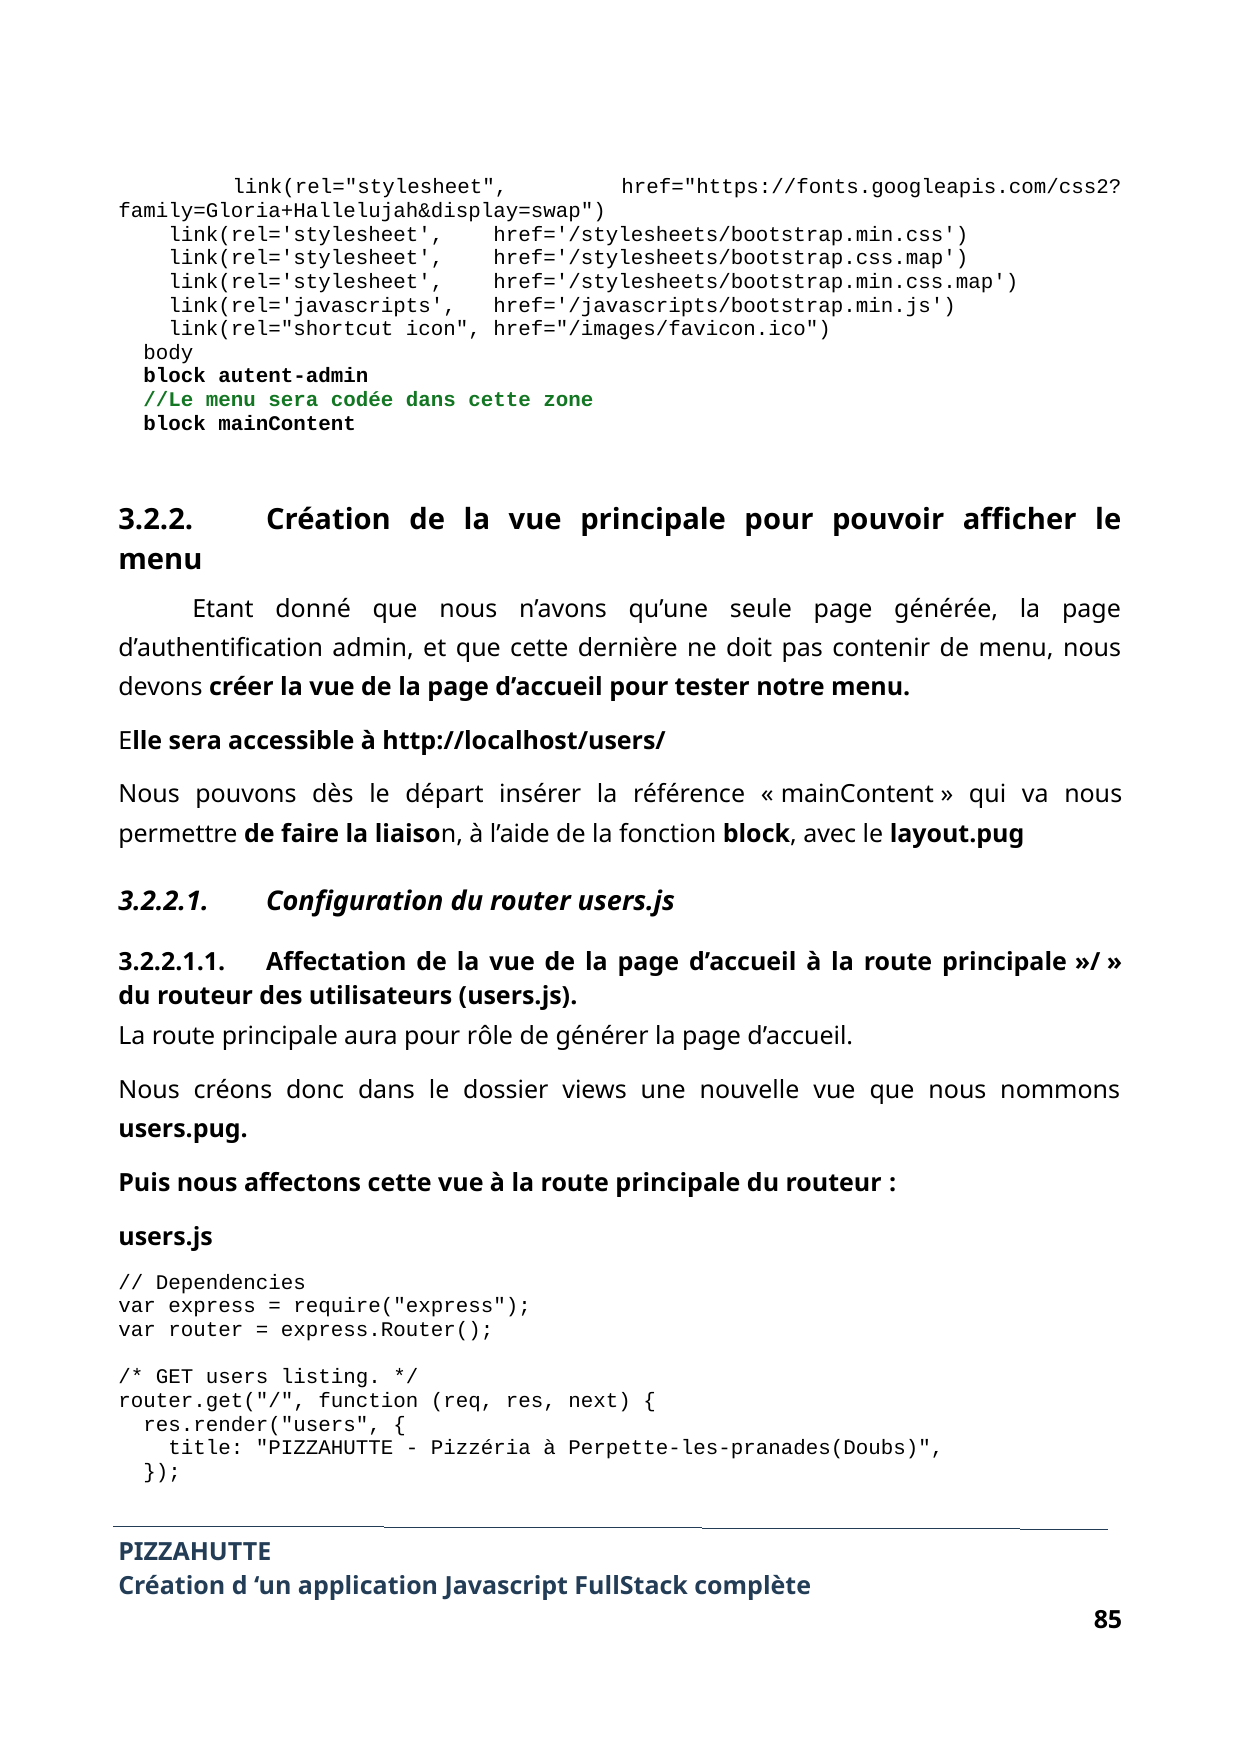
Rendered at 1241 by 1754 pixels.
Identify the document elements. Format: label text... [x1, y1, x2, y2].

text Nous créons donc dans le dossier views une nouvelle vue que nous nommons users.pug. [118, 1071, 1122, 1145]
text La route principale aura pour rôle de générer la page d’accueil. [118, 1018, 1122, 1052]
text link(rel="shortcut icon", href="/images/favicon.ico") [118, 318, 1122, 342]
text Nous pouvons dès le départ insérer la référence « mainContent » qui va nous permettre de faire la liaison, à l’aide de la fonction block, avec le layout.pug [118, 776, 1122, 849]
text res.render("users", { [118, 1414, 1122, 1437]
text title: "PIZZAHUTTE - Pizzéria à Perpette-les-pranades(Doubs)", [118, 1437, 1122, 1461]
text var express = require("express"); [118, 1296, 1122, 1319]
text Etant donné que nous n’avons qu’une seule page générée, la page d’authentification admin, et que cette dernière ne doit pas contenir de menu, nous devons créer la vue de la page d’accueil pour tester notre menu. [118, 590, 1122, 703]
text link(rel='stylesheet', href='/stylesheets/bootstrap.min.css.map') [118, 271, 1122, 294]
text Puis nous affectons cette vue à la route principale du routeur : [118, 1164, 1122, 1198]
text block autent-admin [118, 366, 1122, 389]
text router.get("/", function (req, res, next) { [118, 1390, 1122, 1414]
text var router = express.Router(); [118, 1319, 1122, 1343]
text /* GET users listing. */ [118, 1366, 1122, 1390]
text //Le menu sera codée dans cette zone [118, 389, 1122, 413]
subtitle Configuration du router users.js [118, 881, 1122, 918]
text link(rel="stylesheet", href="https://fonts.googleapis.com/css2?family=Gloria+Hallelujah&display=swap") [118, 176, 1122, 224]
text body [118, 342, 1122, 366]
text Elle sera accessible à http://localhost/users/ [118, 722, 1122, 756]
subtitle Affectation de la vue de la page d’accueil à la route principale »/ » du routeur des utilisateurs (users.js). [118, 943, 1122, 1011]
text }); [118, 1461, 1122, 1485]
text link(rel='stylesheet', href='/stylesheets/bootstrap.css.map') [118, 247, 1122, 271]
text users.js [118, 1218, 1122, 1252]
text // Dependencies [118, 1272, 1122, 1296]
text block mainContent [118, 413, 1122, 436]
subtitle Création de la vue principale pour pouvoir afficher le menu [118, 498, 1122, 578]
text link(rel='javascripts', href='/javascripts/bootstrap.min.js') [118, 294, 1122, 318]
text link(rel='stylesheet', href='/stylesheets/bootstrap.min.css') [118, 224, 1122, 247]
